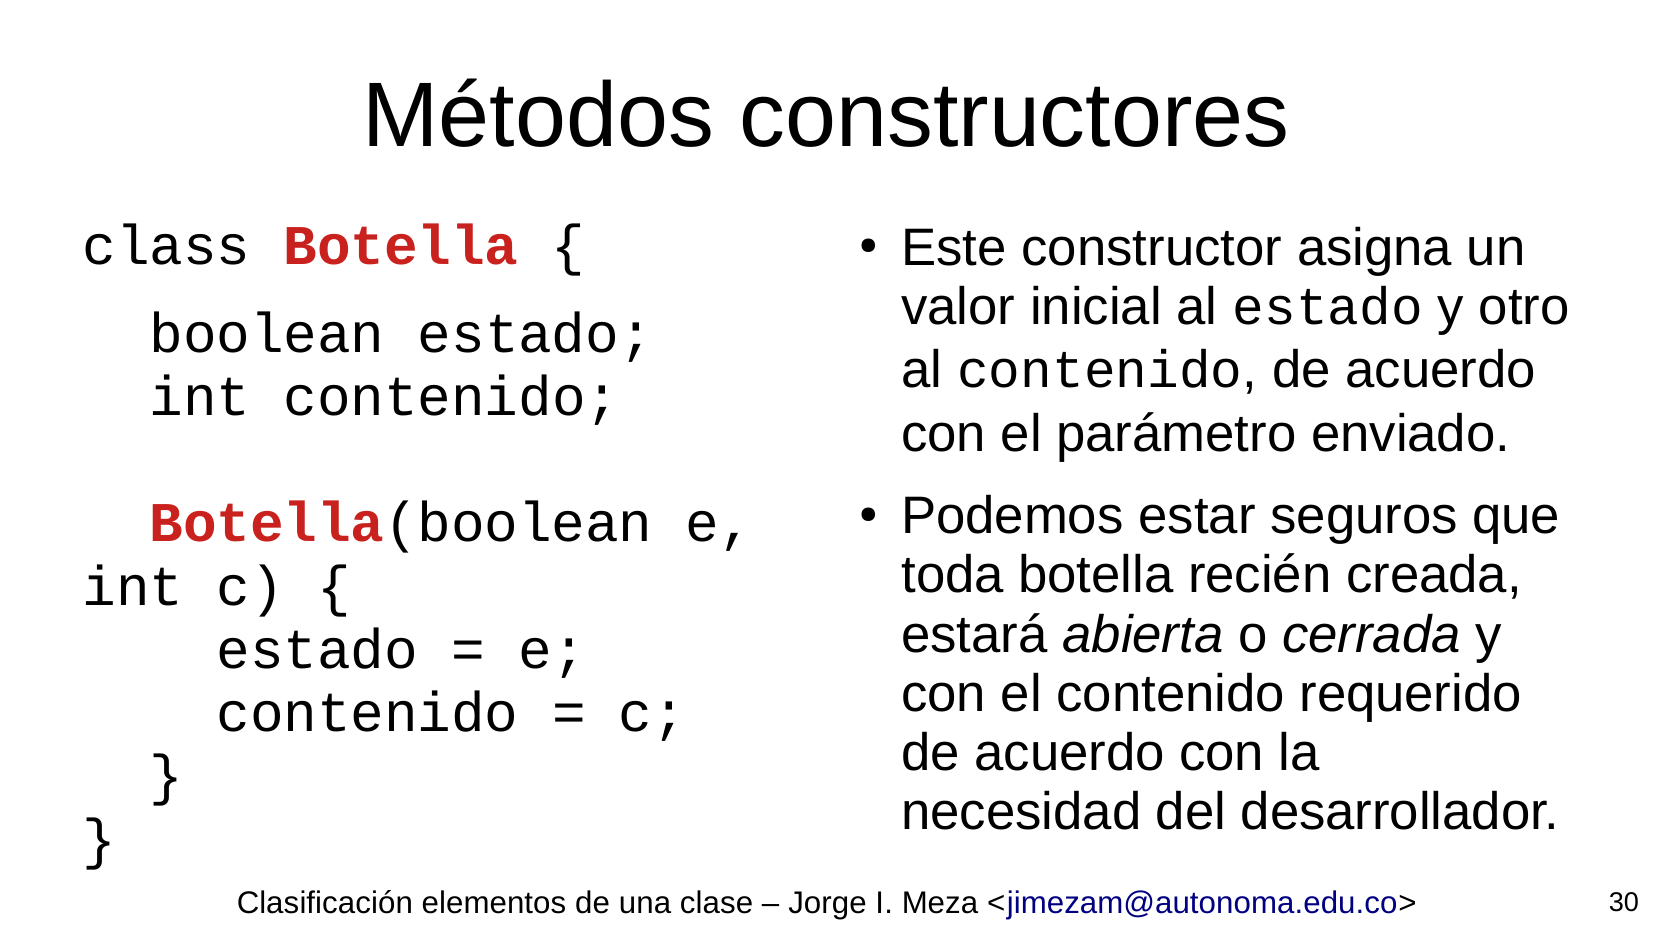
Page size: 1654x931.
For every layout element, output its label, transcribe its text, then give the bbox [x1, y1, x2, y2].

title Métodos constructores [82, 37, 1571, 193]
list Este constructor asigna un valor inicial al estado y otro al contenido, de acuerdo con el parámetro enviado. Podemos estar seguros que toda botella recién creada, estará abierta o cerrada y con el contenido requerido de acuerdo con la necesidad del desarrollador. [845, 217, 1572, 879]
list class Botella { boolean estado; int contenido; Botella(boolean e, int c) { estado = e; contenido = c; } } [82, 217, 809, 879]
